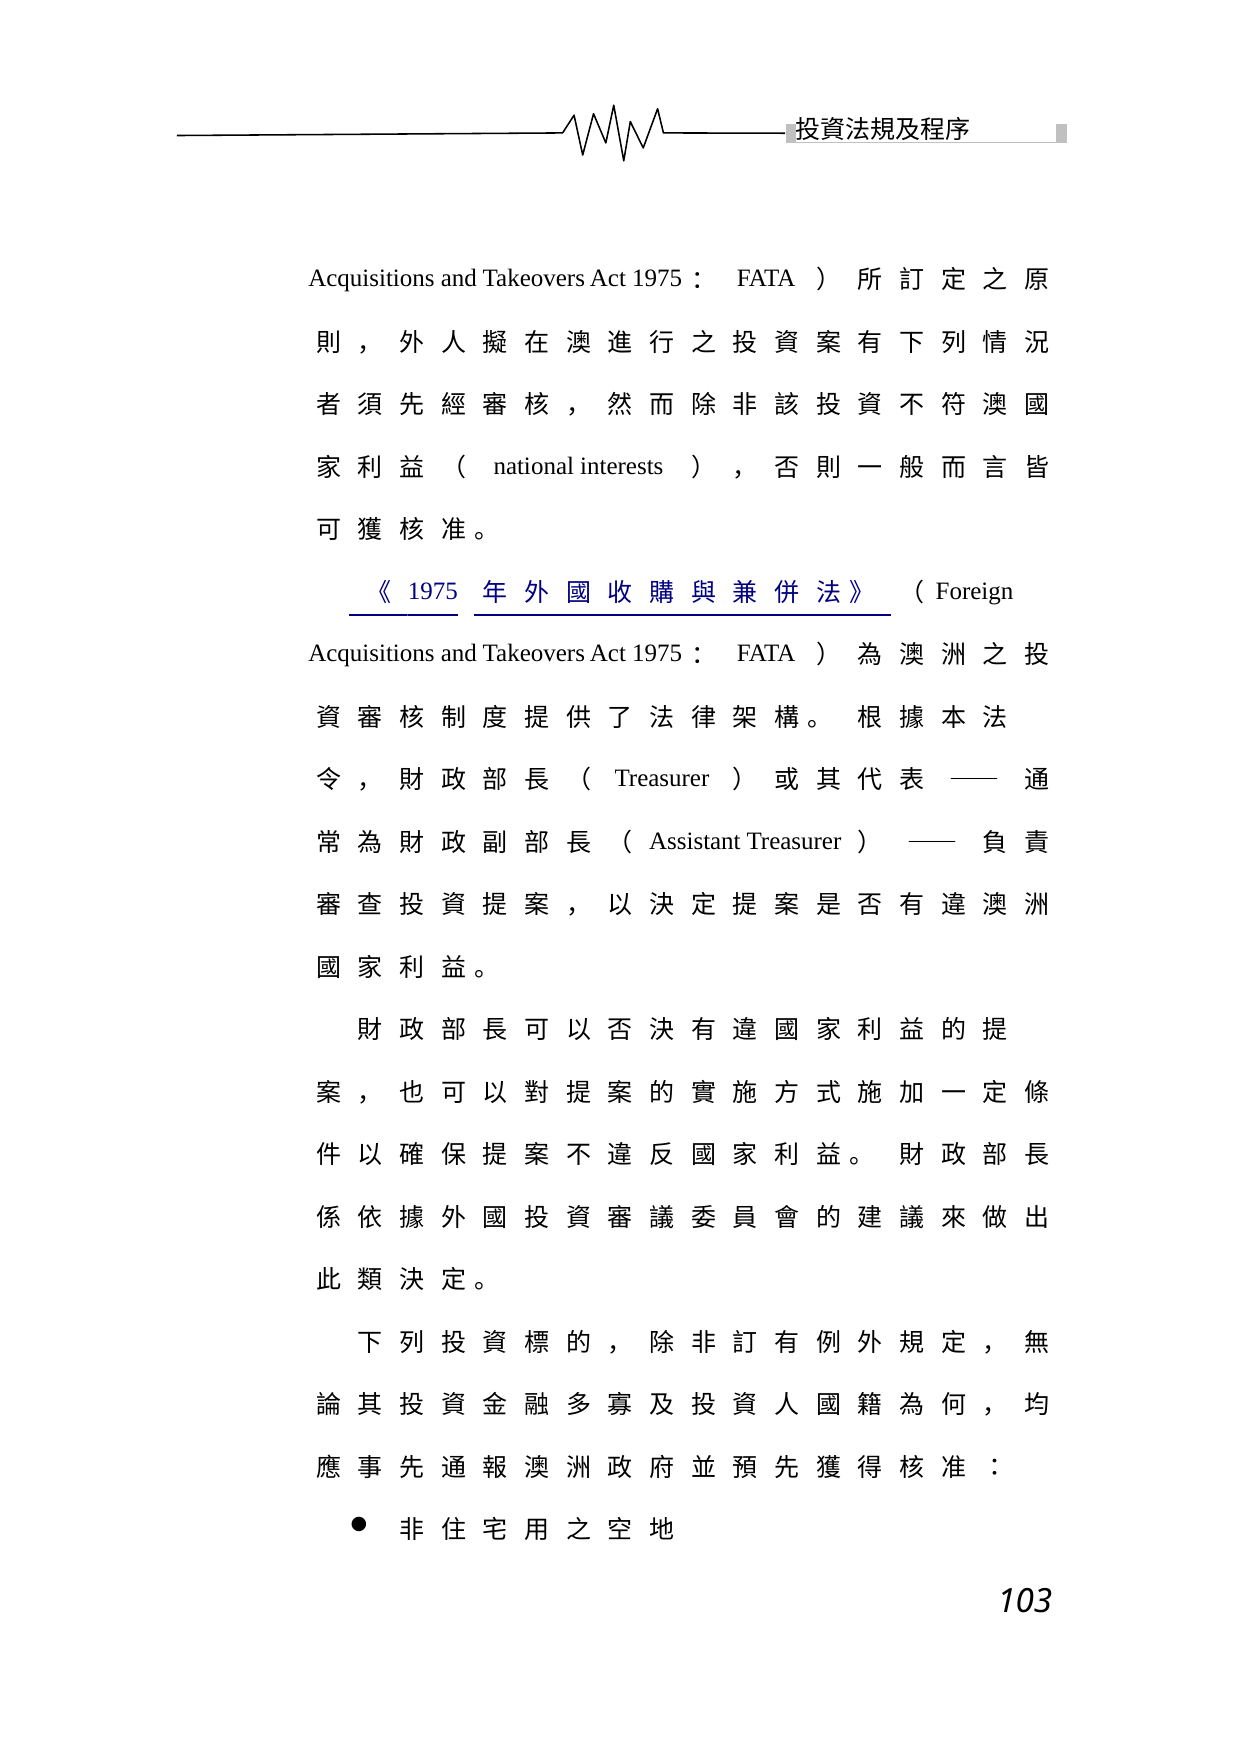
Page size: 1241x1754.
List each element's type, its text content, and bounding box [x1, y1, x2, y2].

text 財政部長可以否決有違國家利益的提案，也可以對提案的實施方式施加一定條件以確保提案不違反國家利益。財政部長係依據外國投資審議委員會的建議來做出此類決定。 [281, 986, 1058, 1299]
list 非住宅用之空地 [331, 1486, 1058, 1549]
text 下列投資標的，除非訂有例外規定，無論其投資金融多寡及投資人國籍為何，均應事先通報澳洲政府並預先獲得核准： [281, 1299, 1058, 1486]
text Acquisitions and Takeovers Act 1975：FATA）所訂定之原則，外人擬在澳進行之投資案有下列情況者須先經審核，然而除非該投資不符澳國家利益（national interests），否則一般而言皆可獲核准。 [281, 236, 1058, 549]
text 《1975年外國收購與兼併法》（Foreign Acquisitions and Takeovers Act 1975：FATA）為澳洲之投資審核制度提供了法律架構。根據本法令，財政部長（Treasurer）或其代表——通常為財政副部長（Assistant Treasurer）——負責審查投資提案，以決定提案是否有違澳洲國家利益。 [281, 549, 1058, 986]
